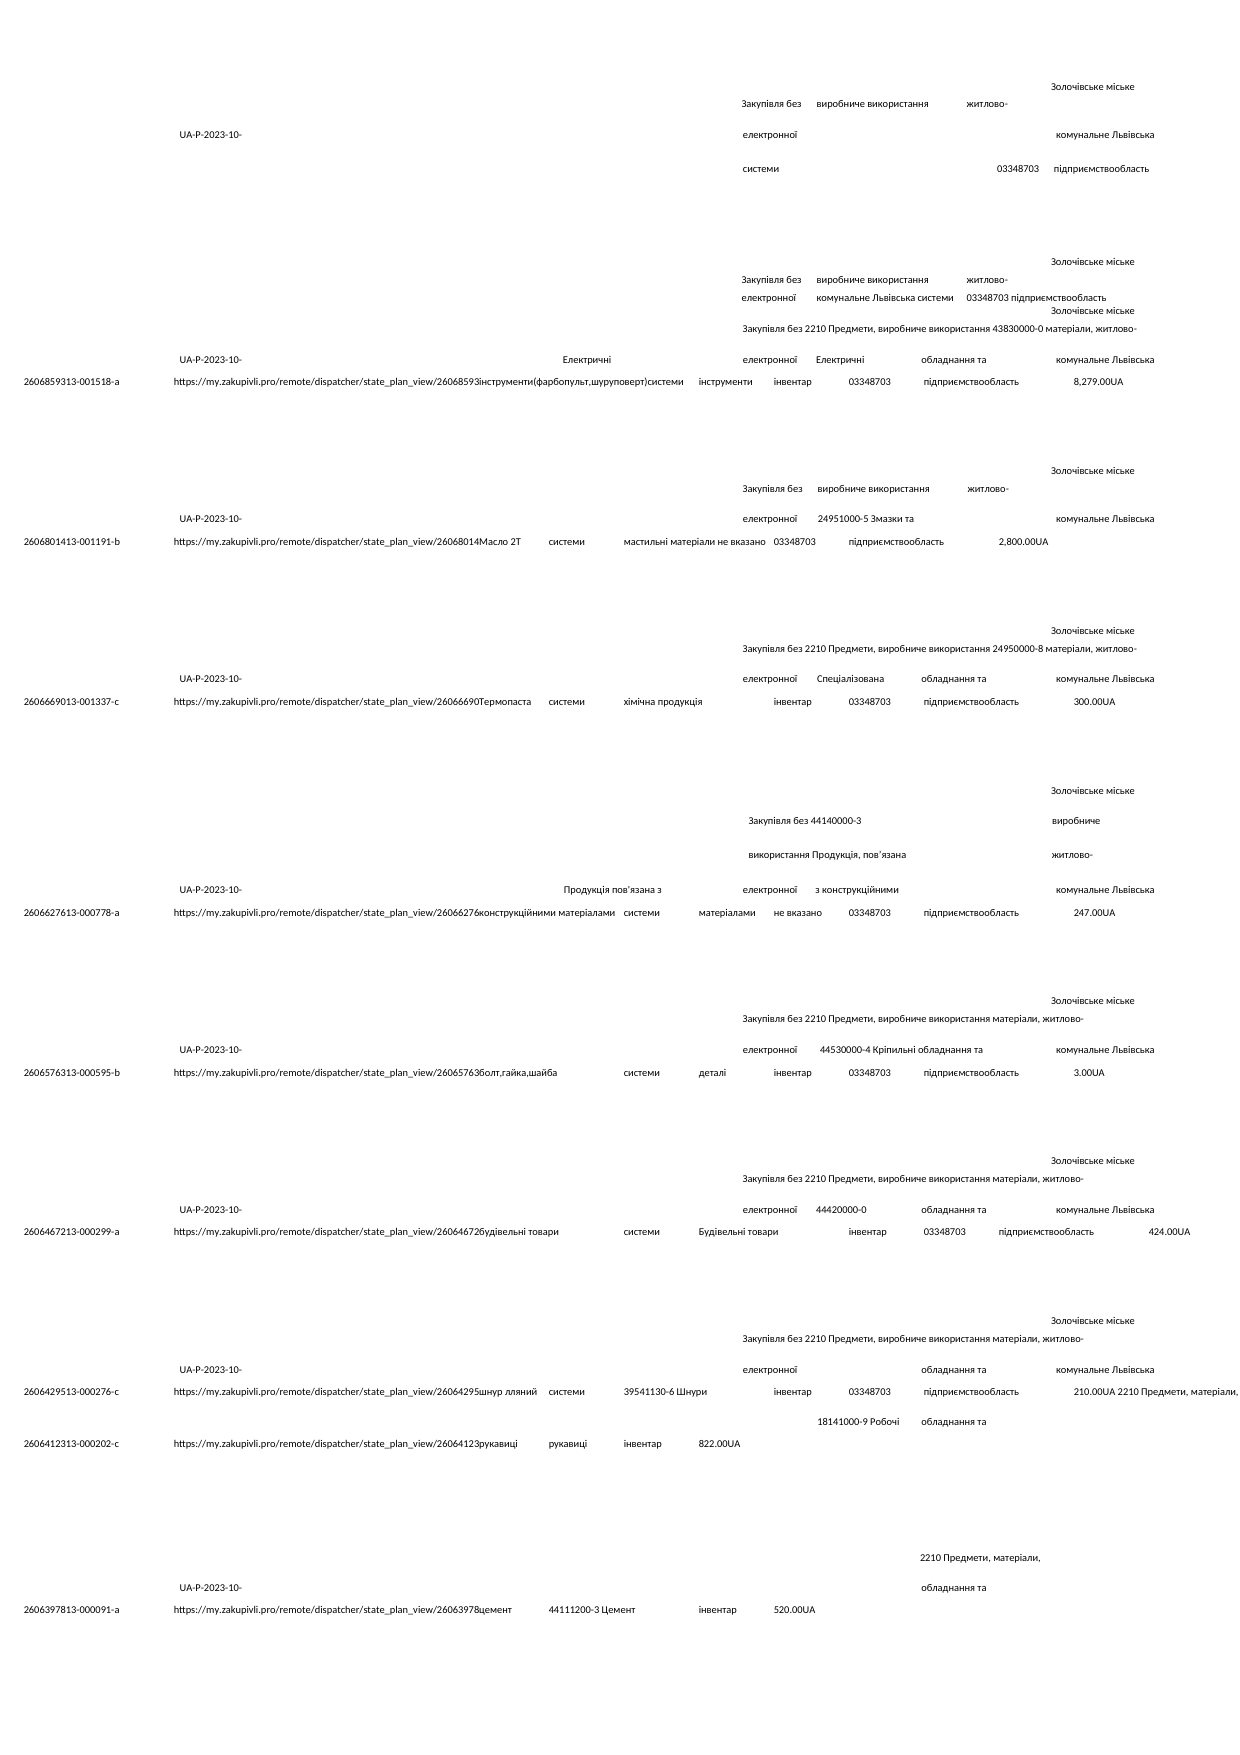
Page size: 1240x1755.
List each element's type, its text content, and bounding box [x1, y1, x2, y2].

list 2606859313-001518-a https://my.zakupivli.pro/remote/dispatcher/state_plan_view/26068593інструменти(фарбопульт,шуруповерт)системи інструменти інвентар 03348703 підприємствообласть 8,279.00UA [0, 375, 1239, 388]
text використання Продукція, пов’язана житлово- [23, 837, 1239, 864]
text Золочівське міське [1051, 624, 1137, 637]
list 2606801413-001191-b https://my.zakupivli.pro/remote/dispatcher/state_plan_view/26068014Масло 2Т системи мастильні матеріали не вказано 03348703 підприємствообласть 2,800.00UA [0, 535, 1239, 548]
list 2606627613-000778-a https://my.zakupivli.pro/remote/dispatcher/state_plan_view/26066276конструкційними матеріалами системи матеріалами не вказано 03348703 підприємствообласть 247.00UA [0, 906, 1239, 919]
text Закупівля без виробниче використання житлово- [742, 482, 1166, 495]
text Золочівське міське [1051, 1154, 1137, 1167]
text 2210 Предмети, матеріали, [920, 1551, 1045, 1563]
list 2606669013-001337-c https://my.zakupivli.pro/remote/dispatcher/state_plan_view/26066690Термопаста системи хімічна продукція інвентар 03348703 підприємствообласть 300.00UA [0, 695, 1239, 708]
text UA-P-2023-10- Продукція пов'язана з електронної з конструкційними комунальне Львівська [23, 871, 1239, 899]
text Закупівля без 2210 Предмети, виробниче використання 24950000-8 матеріали, житлово- [742, 642, 1166, 655]
text UA-P-2023-10- електронної 44420000-0 обладнання та комунальне Львівська [23, 1191, 1239, 1219]
list 2606429513-000276-c https://my.zakupivli.pro/remote/dispatcher/state_plan_view/26064295шнур лляний системи 39541130-6 Шнури інвентар 03348703 підприємствообласть 210.00UA 2210 Предмети, матеріали, [0, 1386, 1239, 1398]
text Золочівське міське [1051, 304, 1137, 317]
text UA-P-2023-10- електронної Спеціалізована обладнання та комунальне Львівська [23, 661, 1239, 688]
text UA-P-2023-10- Електричні електронної Електричні обладнання та комунальне Львівська [23, 341, 1239, 369]
text UA-P-2023-10- електронної 44530000-4 Кріпильні обладнання та комунальне Львівська [23, 1031, 1239, 1059]
text Закупівля без 2210 Предмети, виробниче використання матеріали, житлово- [742, 1172, 1166, 1185]
text Закупівля без 2210 Предмети, виробниче використання матеріали, житлово- [742, 1332, 1166, 1345]
text Золочівське міське [1051, 1314, 1137, 1327]
text UA-P-2023-10- обладнання та [23, 1569, 1239, 1597]
text 18141000-9 Робочі обладнання та [23, 1403, 1240, 1431]
text Закупівля без 2210 Предмети, виробниче використання 43830000-0 матеріали, житлово- [742, 322, 1166, 335]
text Закупівля без 44140000-3 виробниче [23, 802, 1239, 830]
text Золочівське міське [1051, 464, 1137, 477]
list 2606397813-000091-a https://my.zakupivli.pro/remote/dispatcher/state_plan_view/26063978цемент 44111200-3 Цемент інвентар 520.00UA [0, 1603, 1239, 1616]
text Золочівське міське [1051, 995, 1137, 1007]
list 2606412313-000202-c https://my.zakupivli.pro/remote/dispatcher/state_plan_view/26064123рукавиці рукавиці інвентар 822.00UA [0, 1437, 1239, 1450]
text UA-P-2023-10- електронної 24951000-5 Змазки та комунальне Львівська [23, 501, 1239, 529]
text UA-P-2023-10- електронної обладнання та комунальне Львівська [23, 1351, 1239, 1379]
text Закупівля без 2210 Предмети, виробниче використання матеріали, житлово- [742, 1013, 1166, 1025]
list 2606576313-000595-b https://my.zakupivli.pro/remote/dispatcher/state_plan_view/26065763болт,гайка,шайба системи деталі інвентар 03348703 підприємствообласть 3.00UA [0, 1066, 1239, 1078]
text Золочівське міське [1051, 784, 1137, 797]
list 2606467213-000299-a https://my.zakupivli.pro/remote/dispatcher/state_plan_view/26064672будівельні товари системи Будівельні товари інвентар 03348703 підприємствообласть 424.00UA [0, 1226, 1239, 1238]
